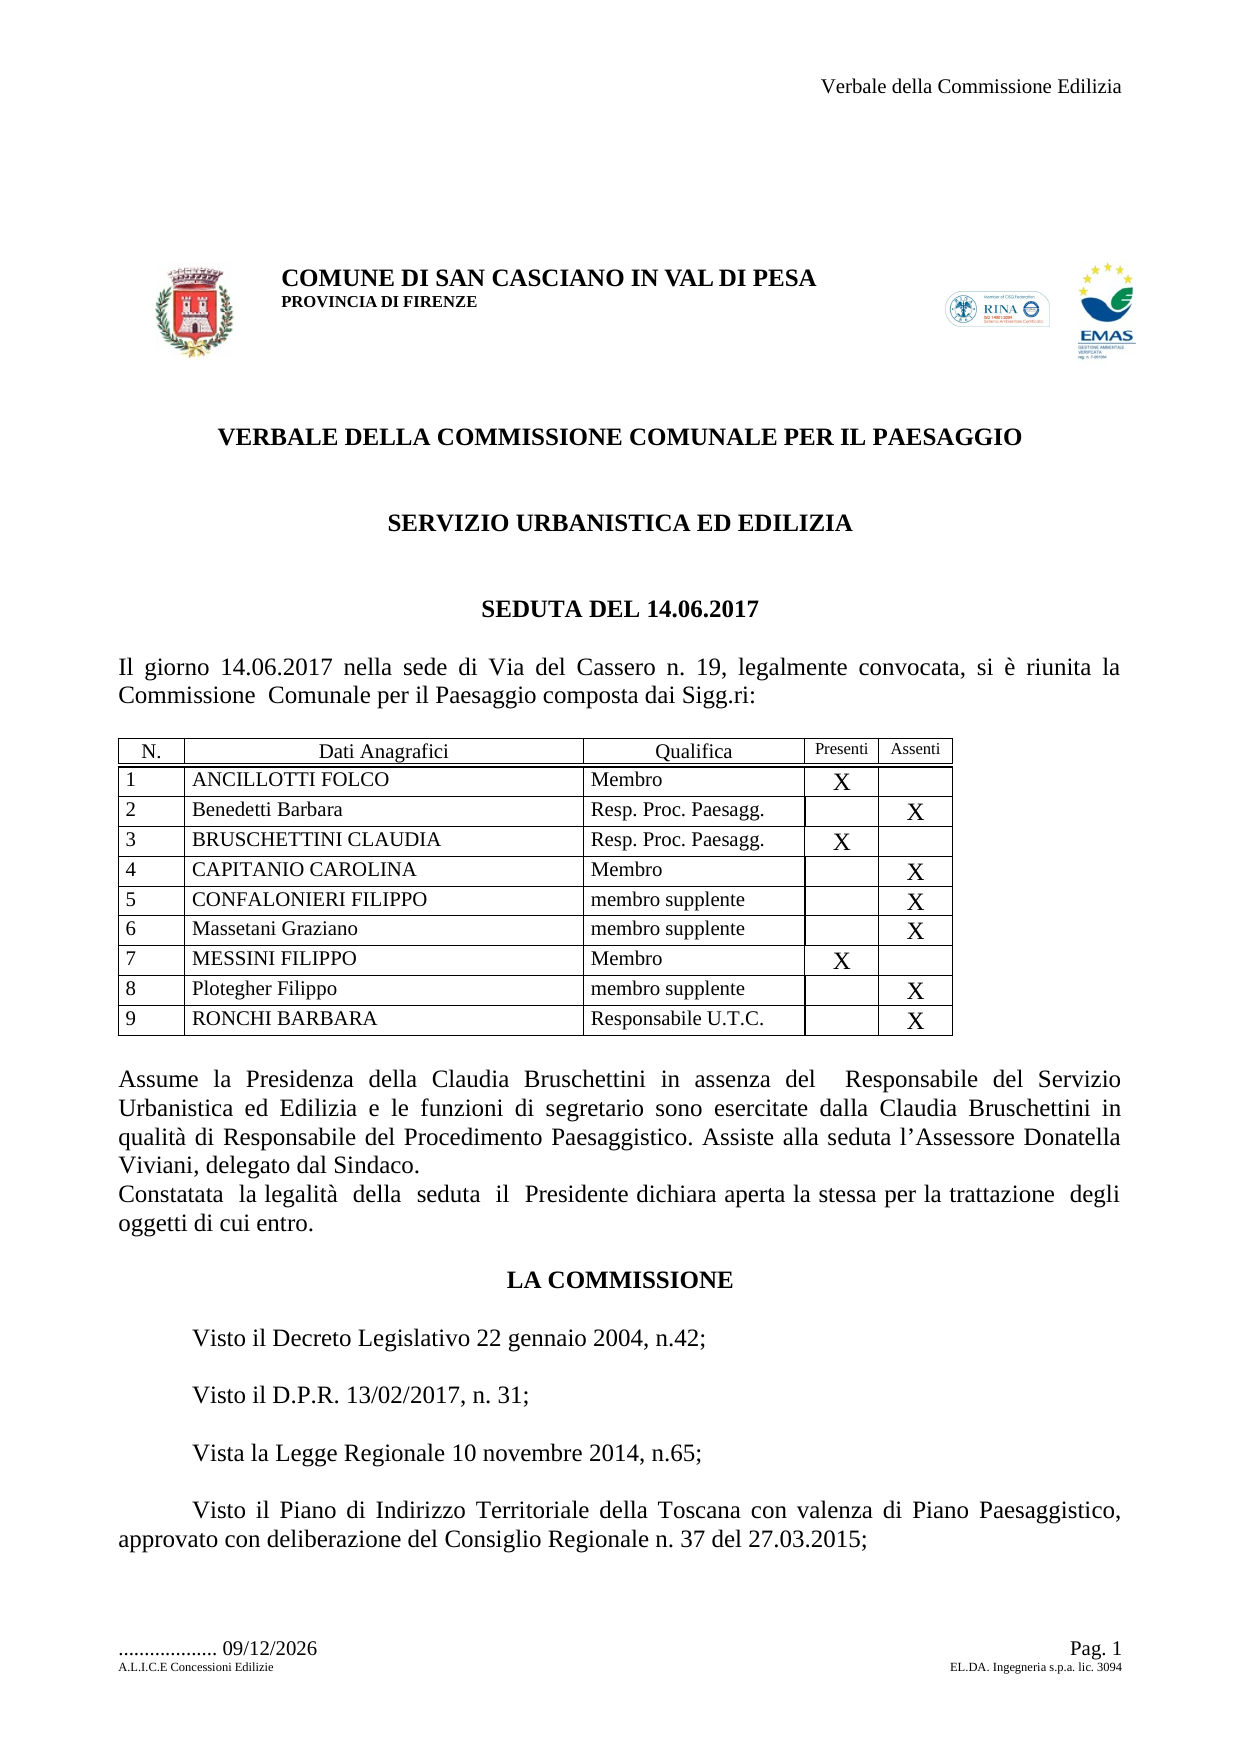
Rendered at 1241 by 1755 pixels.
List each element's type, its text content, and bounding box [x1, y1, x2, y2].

table_cell [953, 945, 1007, 975]
table_cell X [879, 1006, 952, 1034]
table_cell X [805, 768, 878, 796]
table_cell Responsabile U.T.C. [584, 1006, 804, 1034]
table_cell Resp. Proc. Paesagg. [584, 797, 804, 826]
table_cell Benedetti Barbara [185, 797, 583, 826]
text SERVIZIO URBANISTICA ED EDILIZIA [118, 508, 1122, 537]
table_cell 6 [119, 916, 184, 945]
text Constatata la legalità della seduta il Presidente dichiara aperta la stessa per la trattazione degli oggetti di cui entro. [118, 1179, 1122, 1237]
table_cell BRUSCHETTINI CLAUDIA [185, 827, 583, 856]
text Visto il Decreto Legislativo 22 gennaio 2004, n.42; [118, 1323, 1122, 1352]
text SEDUTA DEL 14.06.2017 [118, 594, 1122, 623]
table_cell 3 [119, 827, 184, 856]
table_header N. [119, 739, 184, 763]
table_cell CONFALONIERI FILIPPO [185, 887, 583, 915]
table_cell Membro [584, 857, 804, 886]
table_cell 7 [119, 946, 184, 975]
table_cell Plotegher Filippo [185, 976, 583, 1005]
table_cell membro supplente [584, 916, 804, 945]
table_cell [879, 946, 952, 975]
table_cell X [805, 827, 878, 856]
text Visto il D.P.R. 13/02/2017, n. 31; [118, 1381, 1122, 1409]
text Vista la Legge Regionale 10 novembre 2014, n.65; [118, 1438, 1122, 1467]
table_cell Massetani Graziano [185, 916, 583, 945]
table_header [1067, 263, 1174, 393]
table_cell Membro [584, 946, 804, 975]
table_cell [806, 976, 878, 1005]
table_header Assenti [879, 739, 952, 763]
table_cell 4 [119, 857, 184, 886]
table_cell X [879, 857, 952, 886]
table_header [122, 263, 270, 393]
table_header [933, 263, 1067, 393]
table_cell X [879, 797, 952, 826]
text LA COMMISSIONE [118, 1266, 1122, 1294]
table_cell MESSINI FILIPPO [185, 946, 583, 975]
table_cell [953, 1005, 1007, 1034]
table_cell membro supplente [584, 976, 804, 1005]
table_cell CAPITANIO CAROLINA [185, 857, 583, 886]
table_cell [806, 1006, 878, 1034]
table_header Qualifica [584, 739, 804, 763]
table_cell X [805, 946, 878, 975]
table_cell [953, 856, 1007, 886]
table_cell 1 [119, 768, 184, 796]
table_cell [953, 886, 1007, 915]
table_header Presenti [805, 739, 878, 763]
table_cell [953, 826, 1007, 856]
table_header COMUNE DI SAN CASCIANO IN VAL DI PESA PROVINCIA DI FIRENZE [270, 263, 933, 393]
table_cell X [879, 887, 952, 915]
table_header [953, 738, 1007, 763]
table_cell [953, 796, 1007, 826]
table_cell ANCILLOTTI FOLCO [185, 768, 583, 796]
table_cell X [879, 916, 952, 945]
table_cell RONCHI BARBARA [185, 1006, 583, 1034]
text Il giorno 14.06.2017 nella sede di Via del Cassero n. 19, legalmente convocata, si è riunita la Commissione Comunale per il Paesaggio composta dai Sigg.ri: [118, 652, 1122, 709]
text Assume la Presidenza della Claudia Bruschettini in assenza del Responsabile del Servizio Urbanistica ed Edilizia e le funzioni di segretario sono esercitate dalla Claudia Bruschettini in qualità di Responsabile del Procedimento Paesaggistico. Assiste alla seduta l’Assessore Donatella Viviani, delegato dal Sindaco. [118, 1064, 1122, 1179]
table_cell 9 [119, 1006, 184, 1034]
table_cell [806, 797, 878, 826]
table_cell [806, 857, 878, 886]
table_header Dati Anagrafici [185, 739, 583, 763]
table_cell [953, 766, 1007, 796]
table_cell [879, 827, 952, 856]
text Visto il Piano di Indirizzo Territoriale della Toscana con valenza di Piano Paesaggistico, approvato con deliberazione del Consiglio Regionale n. 37 del 27.03.2015; [118, 1496, 1122, 1553]
table_cell Membro [584, 768, 804, 796]
text VERBALE DELLA COMMISSIONE COMUNALE PER IL PAESAGGIO [118, 422, 1122, 450]
table_cell 8 [119, 976, 184, 1005]
table_cell Resp. Proc. Paesagg. [584, 827, 804, 856]
table_cell membro supplente [584, 887, 804, 915]
table_cell [806, 916, 878, 945]
table_cell [953, 915, 1007, 945]
table_cell 5 [119, 887, 184, 915]
table_cell [879, 768, 952, 796]
table_cell 2 [119, 797, 184, 826]
table_cell X [879, 976, 952, 1005]
table_cell [806, 887, 878, 915]
table_cell [953, 975, 1007, 1005]
